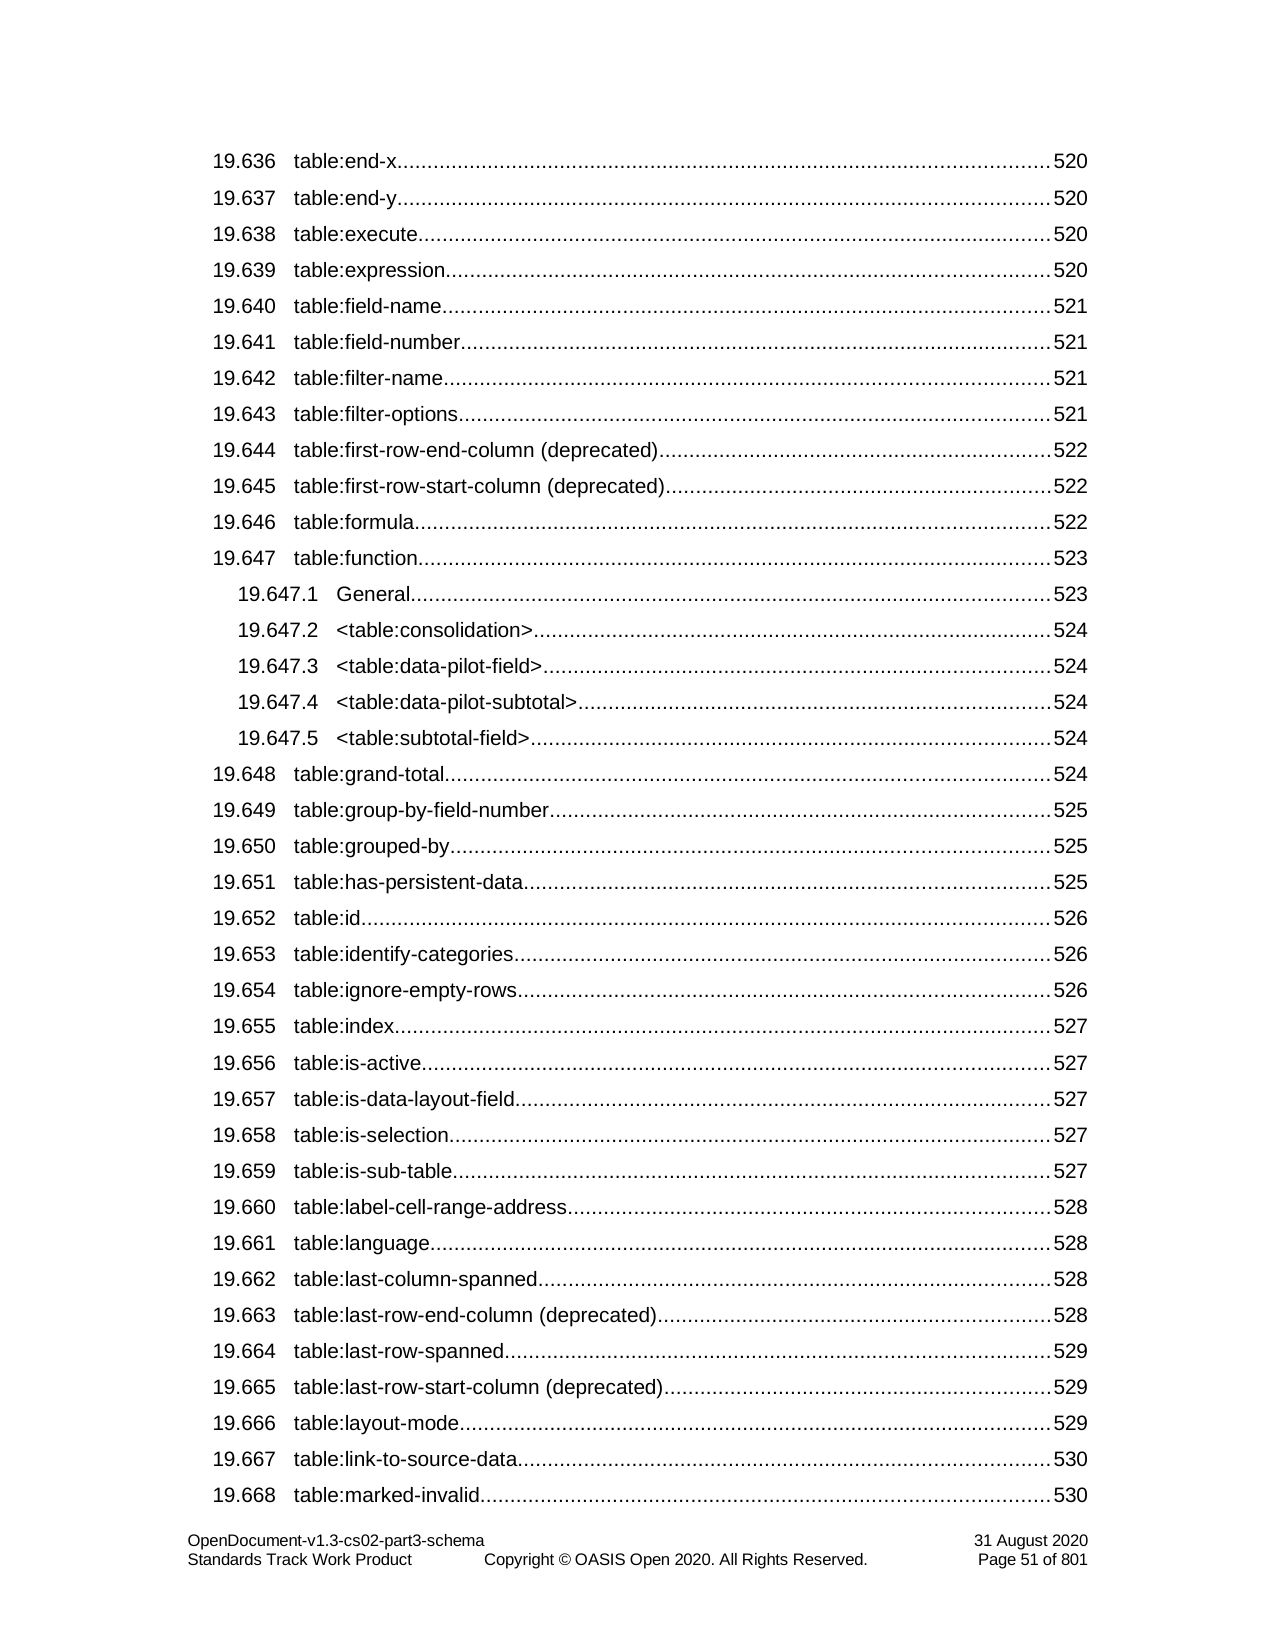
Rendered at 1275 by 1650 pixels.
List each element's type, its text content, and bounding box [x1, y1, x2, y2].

text 19.637 table:end-y 520 [212, 186, 1088, 209]
text 19.640 table:field-name 521 [212, 294, 1088, 318]
text 19.664 table:last-row-spanned 529 [212, 1339, 1088, 1363]
text 19.653 table:identify-categories 526 [212, 943, 1088, 966]
text 19.643 table:filter-options 521 [212, 402, 1088, 426]
text 19.642 table:filter-name 521 [212, 366, 1088, 390]
text 19.647.4 <table:data-pilot-subtotal> 524 [237, 691, 1088, 714]
text 19.636 table:end-x 520 [212, 150, 1088, 173]
text 19.647.3 <table:data-pilot-field> 524 [237, 654, 1088, 678]
text 19.644 table:first-row-end-column (deprecated) 522 [212, 438, 1088, 462]
text 19.659 table:is-sub-table 527 [212, 1159, 1088, 1183]
text 19.660 table:label-cell-range-address 528 [212, 1195, 1088, 1219]
text 19.661 table:language 528 [212, 1231, 1088, 1255]
text 19.648 table:grand-total 524 [212, 763, 1088, 786]
text 19.662 table:last-column-spanned 528 [212, 1267, 1088, 1291]
text 19.639 table:expression 520 [212, 258, 1088, 282]
text 19.657 table:is-data-layout-field 527 [212, 1087, 1088, 1111]
text 19.647.2 <table:consolidation> 524 [237, 618, 1088, 642]
text 19.667 table:link-to-source-data 530 [212, 1447, 1088, 1471]
text 19.646 table:formula 522 [212, 510, 1088, 534]
text 19.651 table:has-persistent-data 525 [212, 871, 1088, 894]
text 19.641 table:field-number 521 [212, 330, 1088, 354]
text 19.655 table:index 527 [212, 1015, 1088, 1038]
text 19.663 table:last-row-end-column (deprecated) 528 [212, 1303, 1088, 1327]
text 19.647 table:function 523 [212, 546, 1088, 570]
text 19.645 table:first-row-start-column (deprecated) 522 [212, 474, 1088, 498]
text 19.668 table:marked-invalid 530 [212, 1483, 1088, 1507]
text 19.658 table:is-selection 527 [212, 1123, 1088, 1147]
text 19.665 table:last-row-start-column (deprecated) 529 [212, 1375, 1088, 1399]
text 19.666 table:layout-mode 529 [212, 1411, 1088, 1435]
text 19.649 table:group-by-field-number 525 [212, 799, 1088, 822]
text 19.647.1 General 523 [237, 582, 1088, 606]
text 19.654 table:ignore-empty-rows 526 [212, 979, 1088, 1002]
text 19.647.5 <table:subtotal-field> 524 [237, 727, 1088, 750]
text 19.638 table:execute 520 [212, 222, 1088, 246]
text 19.656 table:is-active 527 [212, 1051, 1088, 1074]
text 19.652 table:id 526 [212, 907, 1088, 930]
text 19.650 table:grouped-by 525 [212, 835, 1088, 858]
